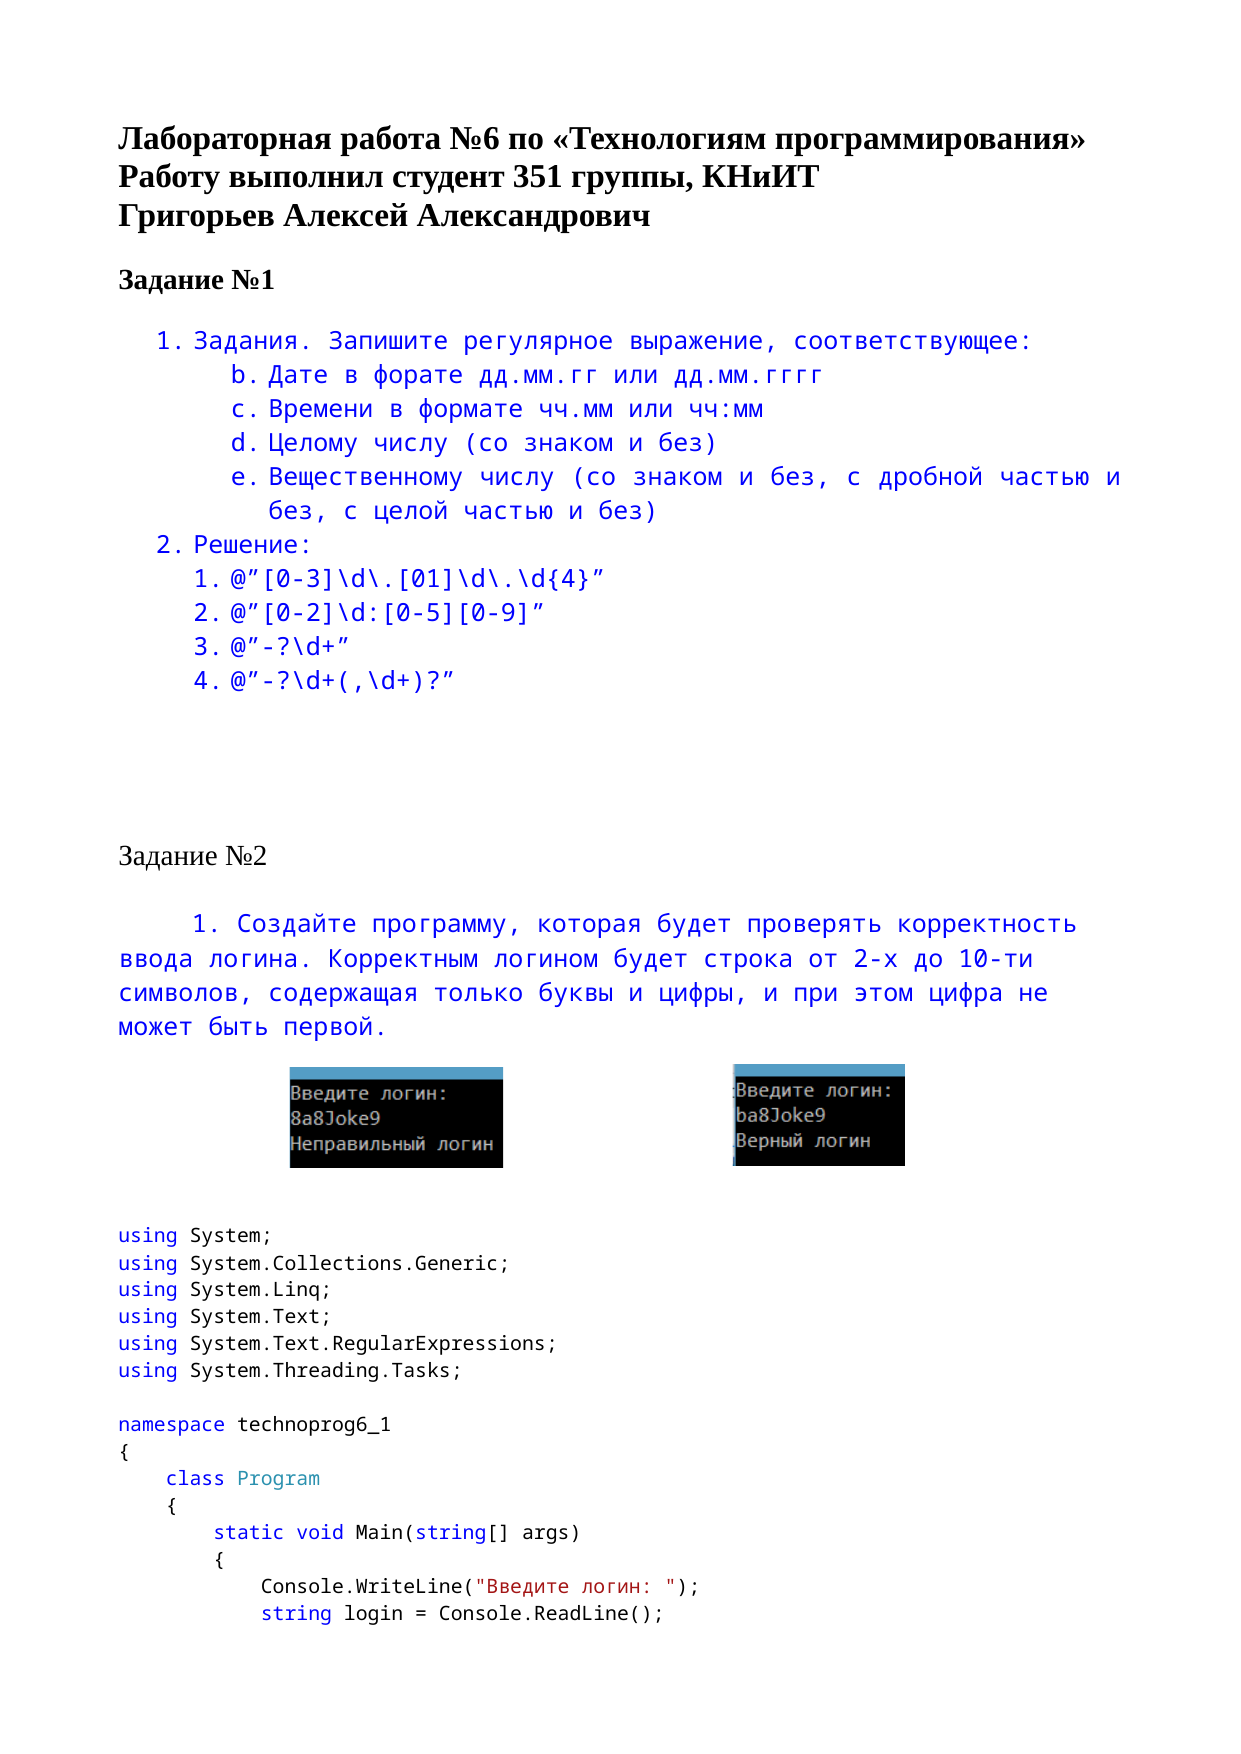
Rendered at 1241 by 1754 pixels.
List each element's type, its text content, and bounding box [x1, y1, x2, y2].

text { [118, 1492, 1122, 1518]
list Дате в форате дд.мм.гг или дд.мм.гггг [231, 356, 1122, 391]
text Задание №2 [118, 838, 1122, 872]
text Лабораторная работа №6 по «Технологиям программирования» [118, 118, 1122, 156]
text Задание №1 [118, 262, 1122, 295]
text using System.Threading.Tasks; [118, 1357, 1122, 1384]
text Console.WriteLine("Введите логин: "); [118, 1572, 1122, 1599]
text using System.Text; [118, 1303, 1122, 1330]
picture [289, 1067, 504, 1168]
list @”-?\d+” [193, 629, 1122, 663]
list Целому числу (со знаком и без) [231, 424, 1122, 459]
list @”-?\d+(,\d+)?” [193, 663, 1122, 697]
text using System.Text.RegularExpressions; [118, 1330, 1122, 1357]
list @”[0-2]\d:[0-5][0-9]” [193, 595, 1122, 629]
text using System; [118, 1222, 1122, 1249]
text namespace technoprog6_1 [118, 1411, 1122, 1438]
text Григорьев Алексей Александрович [118, 195, 1122, 233]
text static void Main(string[] args) [118, 1518, 1122, 1546]
list @”[0-3]\d\.[01]\d\.\d{4}” [193, 561, 1122, 595]
list Времени в формате чч.мм или чч:мм [231, 391, 1122, 424]
text { [118, 1438, 1122, 1464]
list Вещественному числу (со знаком и без, с дробной частью и без, с целой частью и без) [231, 459, 1122, 527]
text Работу выполнил студент 351 группы, КНиИТ [118, 156, 1122, 195]
text 1. Создайте программу, которая будет проверять корректность ввода логина. Корректным логином будет строка от 2-х до 10-ти символов, содержащая только буквы и цифры, и при этом цифра не может быть первой. [118, 906, 1122, 1042]
text { [118, 1546, 1122, 1572]
text using System.Collections.Generic; [118, 1249, 1122, 1276]
text class Program [118, 1464, 1122, 1492]
picture [732, 1064, 905, 1166]
list Решение: [156, 527, 1122, 561]
text string login = Console.ReadLine(); [118, 1599, 1122, 1626]
text using System.Linq; [118, 1276, 1122, 1303]
list Задания. Запишите регулярное выражение, соответствующее: [156, 322, 1122, 356]
